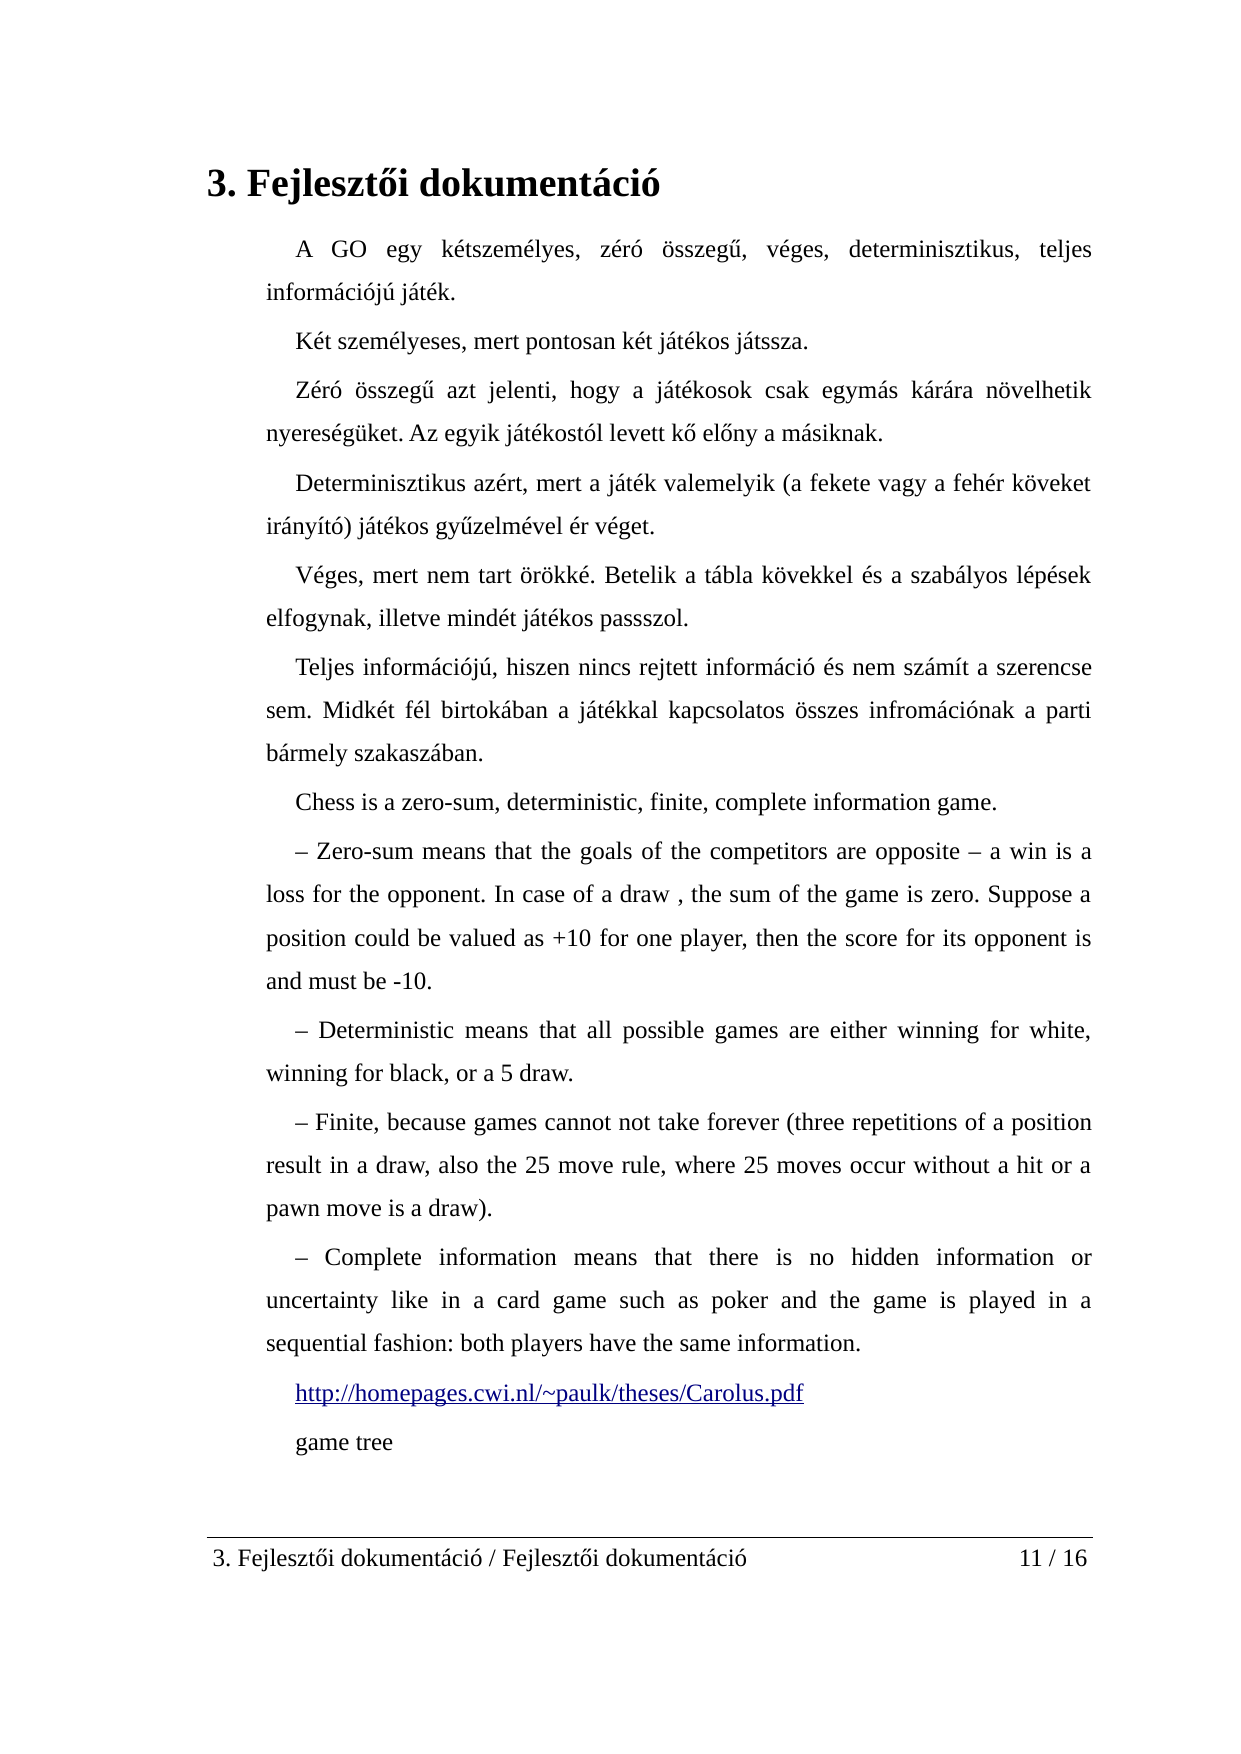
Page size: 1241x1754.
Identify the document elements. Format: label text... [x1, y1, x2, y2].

text Két személyeses, mert pontosan két játékos játssza. [266, 326, 1093, 355]
text A GO egy kétszemélyes, zéró összegű, véges, determinisztikus, teljes információjú játék. [266, 234, 1093, 306]
text Véges, mert nem tart örökké. Betelik a tábla kövekkel és a szabályos lépések elfogynak, illetve mindét játékos passszol. [266, 560, 1093, 632]
text – Deterministic means that all possible games are either winning for white, winning for black, or a 5 draw. [266, 1015, 1093, 1087]
text – Complete information means that there is no hidden information or uncertainty like in a card game such as poker and the game is played in a sequential fashion: both players have the same information. [266, 1242, 1093, 1357]
text game tree [266, 1427, 1093, 1455]
text Chess is a zero-sum, deterministic, finite, complete information game. [266, 787, 1093, 816]
text http://homepages.cwi.nl/~paulk/theses/Carolus.pdf [266, 1378, 1093, 1406]
text Determinisztikus azért, mert a játék valemelyik (a fekete vagy a fehér köveket irányító) játékos gyűzelmével ér véget. [266, 468, 1093, 539]
text – Finite, because games cannot not take forever (three repetitions of a position result in a draw, also the 25 move rule, where 25 moves occur without a hit or a pawn move is a draw). [266, 1107, 1093, 1222]
text Zéró összegű azt jelenti, hogy a játékosok csak egymás kárára növelhetik nyereségüket. Az egyik játékostól levett kő előny a másiknak. [266, 375, 1093, 447]
text Teljes információjú, hiszen nincs rejtett információ és nem számít a szerencse sem. Midkét fél birtokában a játékkal kapcsolatos összes infromációnak a parti bármely szakaszában. [266, 652, 1093, 767]
subtitle Fejlesztői dokumentáció [207, 159, 1093, 205]
text – Zero-sum means that the goals of the competitors are opposite – a win is a loss for the opponent. In case of a draw , the sum of the game is zero. Suppose a position could be valued as +10 for one player, then the score for its opponent is and must be -10. [266, 836, 1093, 994]
